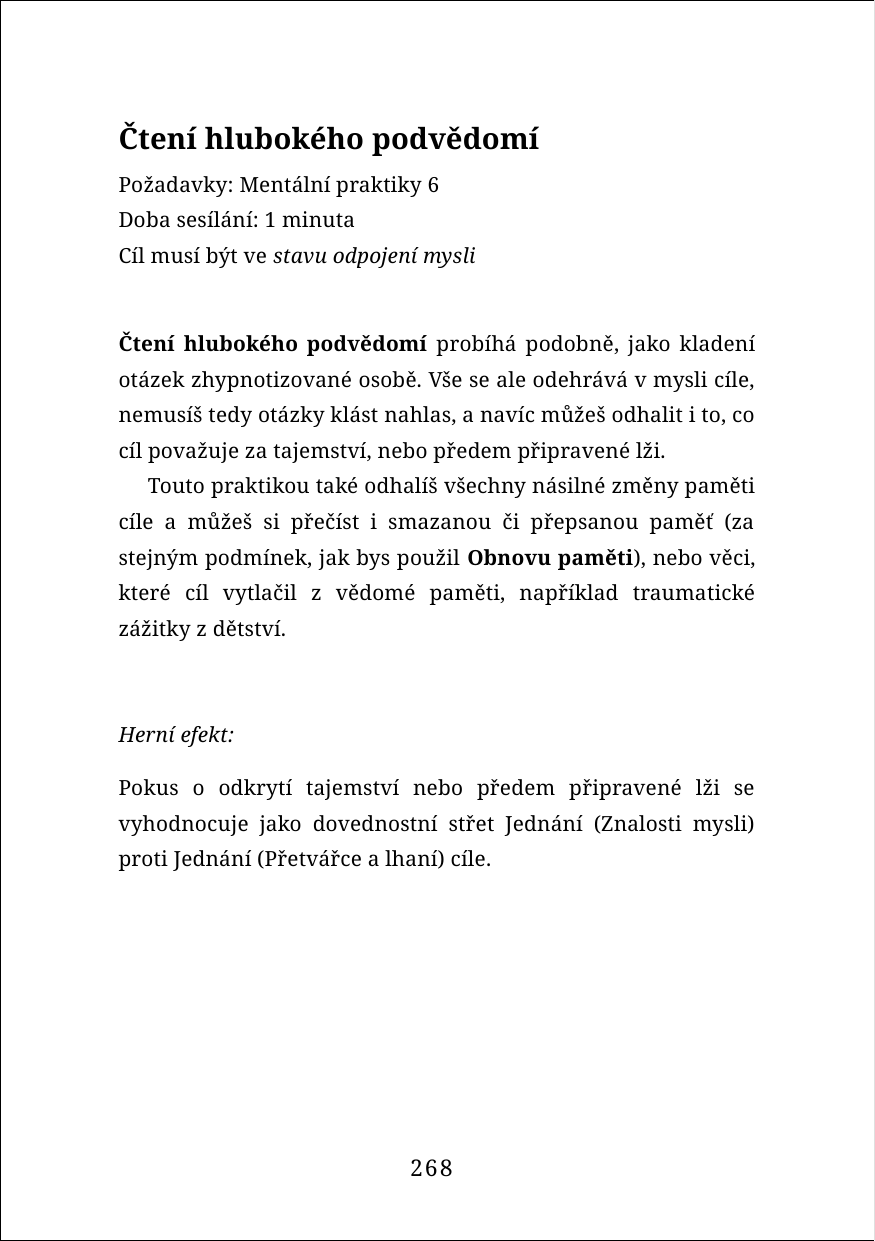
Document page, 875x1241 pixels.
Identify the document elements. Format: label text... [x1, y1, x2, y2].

text Požadavky: Mentální praktiky 6 Doba sesílání: 1 minuta Cíl musí být ve stavu odpojení mysli [118, 170, 756, 305]
text Pokus o odkrytí tajemství nebo předem připravené lži se vyhodnocuje jako dovednostní střet Jednání (Znalosti mysli) proti Jednání (Přetvářce a lhaní) cíle. [118, 773, 756, 873]
text Herní efekt: [118, 720, 756, 748]
text Čtení hlubokého podvědomí probíhá podobně, jako kladení otázek zhypnotizované osobě. Vše se ale odehrává v mysli cíle, nemusíš tedy otázky klást nahlas, a navíc můžeš odhalit i to, co cíl považuje za tajemství, nebo předem připravené lži. Touto praktikou také odhalíš všechny násilné změny paměti cíle a můžeš si přečíst i smazanou či přepsanou paměť (za stejným podmínek, jak bys použil Obnovu paměti), nebo věci, které cíl vytlačil z vědomé paměti, například traumatické zážitky z dětství. [118, 329, 756, 642]
subtitle Čtení hlubokého podvědomí [118, 118, 756, 158]
